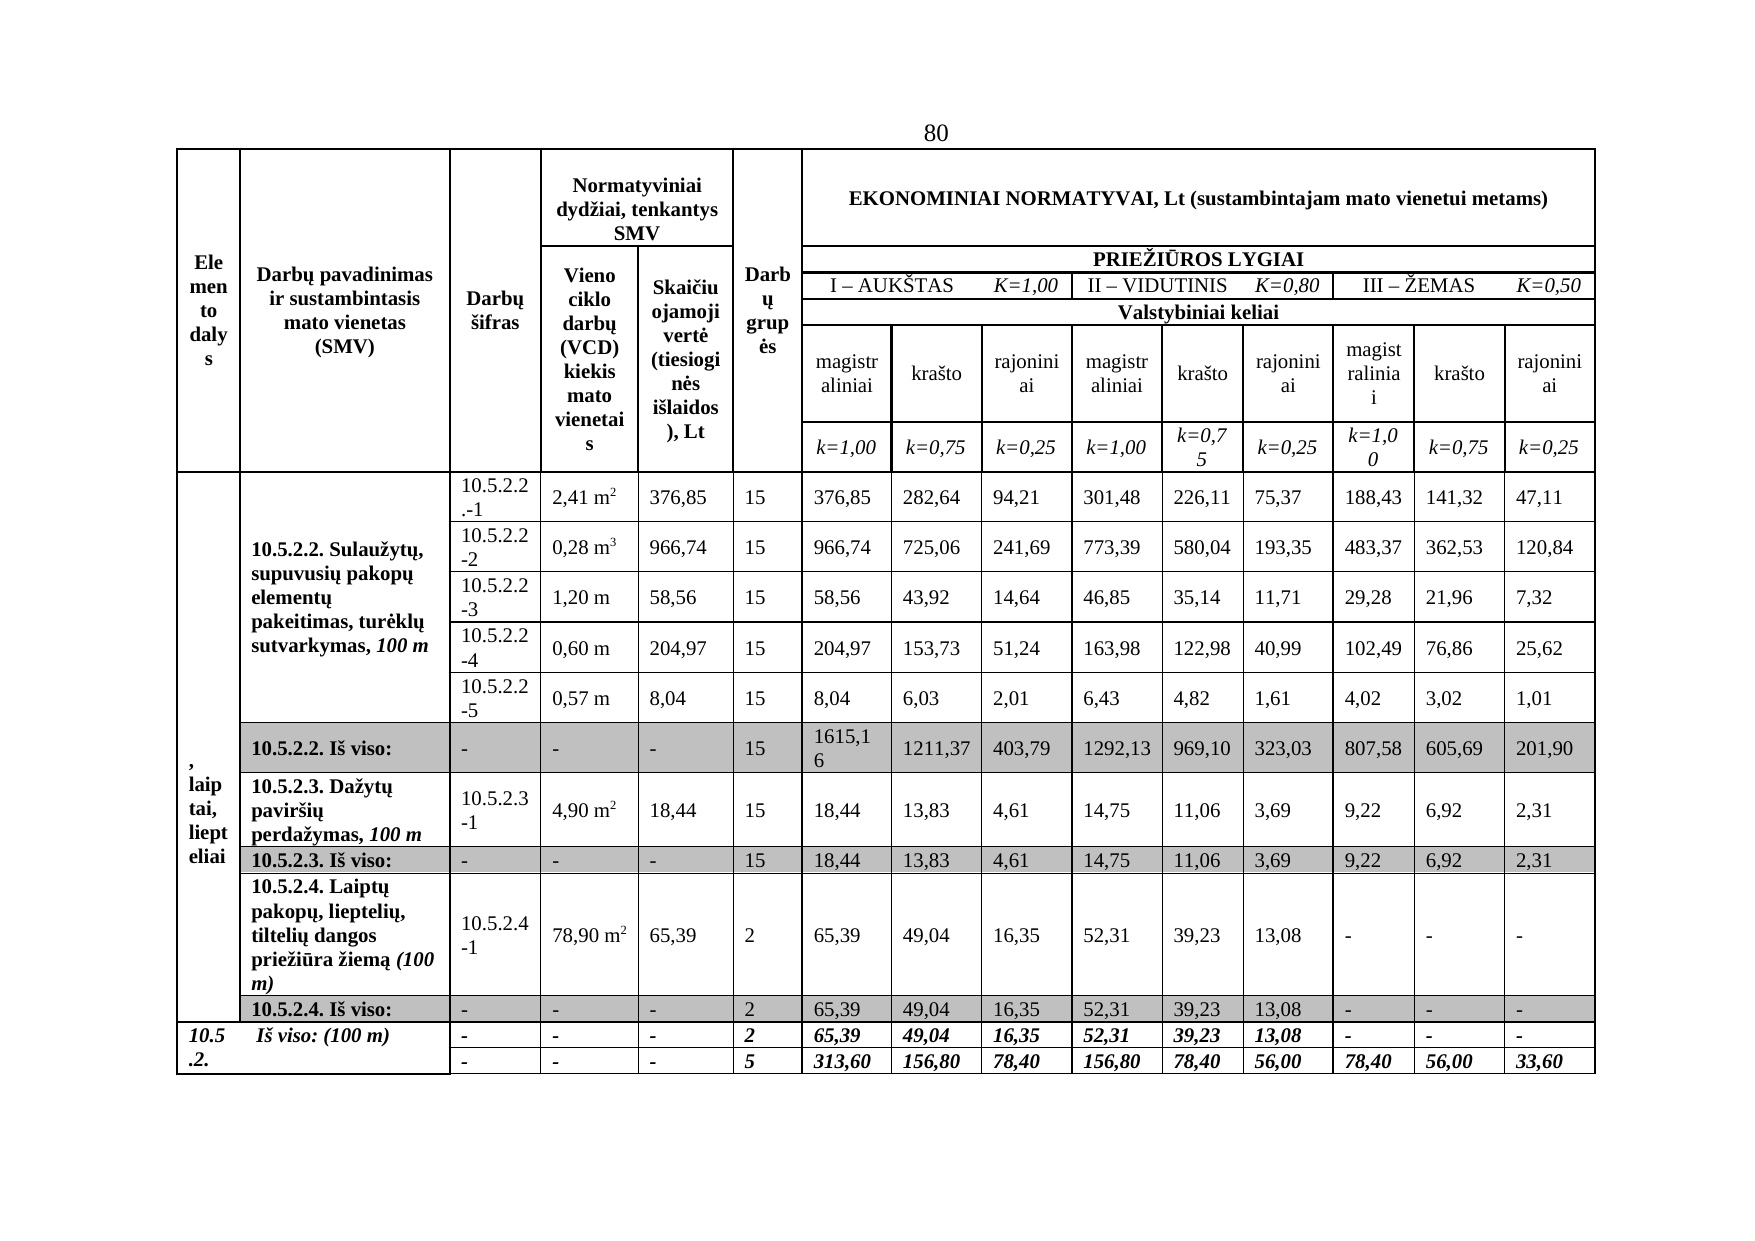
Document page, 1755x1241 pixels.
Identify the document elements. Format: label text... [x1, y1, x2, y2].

table_cell 33,60 [1505, 1048, 1594, 1073]
table_cell 13,08 [1244, 874, 1332, 995]
table_cell 362,53 [1415, 522, 1504, 571]
table_cell - [639, 1023, 733, 1047]
table_cell 3,02 [1415, 673, 1504, 722]
table_cell 13,83 [892, 847, 981, 872]
table_cell 8,04 [803, 673, 891, 722]
table_cell 0,60 m [541, 623, 638, 672]
table_header Normatyviniai dydžiai, tenkantys SMV [542, 150, 732, 245]
table_cell 204,97 [803, 623, 891, 672]
table_cell 605,69 [1415, 723, 1504, 772]
table_cell 8,04 [639, 673, 733, 722]
table_cell krašto [1415, 326, 1504, 421]
table_cell k=1,00 [803, 423, 890, 471]
table_cell - [1505, 996, 1594, 1021]
table_cell 9,22 [1334, 847, 1414, 872]
table_cell - [1415, 1023, 1504, 1047]
table_cell 10.5.2.2.-1 [451, 473, 540, 521]
table_cell 3,69 [1244, 773, 1332, 846]
table_cell 188,43 [1334, 473, 1414, 521]
table_cell rajoniniai [983, 326, 1071, 421]
table_cell - [541, 1023, 638, 1047]
table_cell 14,64 [982, 572, 1071, 621]
table_cell 1615,16 [803, 723, 891, 772]
table_cell 75,37 [1244, 473, 1332, 521]
table_cell 35,14 [1163, 572, 1243, 621]
table_cell 10.5.2.2-5 [451, 673, 540, 722]
table_cell - [541, 723, 638, 772]
table_cell 52,31 [1073, 996, 1162, 1021]
table_cell 966,74 [639, 522, 733, 571]
table_cell 13,08 [1244, 1023, 1332, 1047]
table_cell 2 [734, 874, 801, 995]
table_cell 6,03 [892, 673, 981, 722]
table_cell 2,01 [982, 673, 1071, 722]
table_cell - [451, 1048, 540, 1073]
table_header Darbų grupės [734, 150, 801, 471]
table_cell 376,85 [639, 473, 733, 521]
table_cell - [639, 723, 733, 772]
table_cell 21,96 [1415, 572, 1504, 621]
table_cell 10.5.2.3. Dažytų paviršių perdažymas, 100 m [241, 773, 449, 846]
table_cell PRIEŽIŪROS LYGIAI [803, 247, 1594, 271]
table_cell 16,35 [982, 996, 1071, 1021]
table_cell - [541, 996, 638, 1021]
table_cell 4,61 [982, 773, 1071, 846]
table_cell Skaičiuojamoji vertė (tiesioginės išlaidos), Lt [639, 247, 732, 471]
table_cell Valstybiniai keliai [803, 300, 1594, 324]
table_cell 65,39 [803, 1023, 891, 1047]
table_cell 15 [734, 623, 801, 672]
table_cell 58,56 [803, 572, 891, 621]
table_cell Vieno ciklo darbų (VCD) kiekis mato vienetais [542, 247, 637, 471]
table_cell 4,02 [1334, 673, 1414, 722]
table_cell 120,84 [1505, 522, 1594, 571]
table_cell - [451, 847, 540, 872]
table_cell - [1505, 874, 1594, 995]
table_cell 10.5.2.2. Iš viso: [241, 723, 449, 772]
table_cell 14,75 [1073, 847, 1162, 872]
table_cell - [1505, 1023, 1594, 1047]
table_cell 40,99 [1244, 623, 1332, 672]
table_cell 15 [734, 522, 801, 571]
table_cell krašto [1163, 326, 1242, 421]
table_cell 193,35 [1244, 522, 1332, 571]
table_cell 10.5.2.2-3 [451, 572, 540, 621]
table_cell k=0,25 [1506, 423, 1594, 471]
table_cell 725,06 [892, 522, 981, 571]
table_cell magistraliniai [1334, 326, 1413, 421]
table_cell 0,57 m [541, 673, 638, 722]
table_cell 15 [734, 847, 801, 872]
table_cell 47,11 [1505, 473, 1594, 521]
table_cell 16,35 [982, 874, 1071, 995]
table_cell 46,85 [1073, 572, 1162, 621]
table_cell 282,64 [892, 473, 981, 521]
table_cell k=1,00 [1334, 423, 1413, 471]
table_cell 323,03 [1244, 723, 1332, 772]
table_cell - [451, 1023, 540, 1047]
table_cell rajoniniai [1506, 326, 1594, 421]
table_cell 10.5.2.3-1 [451, 773, 540, 846]
table_cell 56,00 [1244, 1048, 1332, 1073]
table_cell 51,24 [982, 623, 1071, 672]
table_cell - [451, 723, 540, 772]
table_cell 13,08 [1244, 996, 1332, 1021]
table_cell - [451, 996, 540, 1021]
table_cell 0,28 m3 [541, 522, 638, 571]
table_cell 15 [734, 473, 801, 521]
table_cell 102,49 [1334, 623, 1414, 672]
table_cell 2 [734, 1023, 801, 1047]
table_cell 1211,37 [892, 723, 981, 772]
table_cell 10.5.2. [178, 1023, 240, 1073]
table_cell 13,83 [892, 773, 981, 846]
table_cell 156,80 [892, 1048, 981, 1073]
table_cell k=1,00 [1073, 423, 1161, 471]
table_cell k=0,75 [1163, 423, 1242, 471]
table_cell 153,73 [892, 623, 981, 672]
table_cell Iš viso: (100 m) [240, 1023, 449, 1073]
table_cell 301,48 [1073, 473, 1162, 521]
table_cell - [1334, 874, 1414, 995]
table_header Darbų pavadinimas ir sustambintasis mato vienetas (SMV) [241, 150, 449, 471]
table_cell 11,06 [1163, 773, 1243, 846]
table_cell , laiptai, liepteliai [178, 473, 239, 1021]
table_cell 11,71 [1244, 572, 1332, 621]
table_header Darbų šifras [451, 150, 540, 471]
table_cell 10.5.2.4. Iš viso: [241, 996, 449, 1021]
table_cell 65,39 [639, 874, 733, 995]
table_cell 1,20 m [541, 572, 638, 621]
table_cell 78,90 m2 [541, 874, 638, 995]
table_cell 241,69 [982, 522, 1071, 571]
table_cell 6,92 [1415, 773, 1504, 846]
table_cell 4,61 [982, 847, 1071, 872]
table_cell 141,32 [1415, 473, 1504, 521]
table_cell 9,22 [1334, 773, 1414, 846]
table_cell 122,98 [1163, 623, 1243, 672]
table_cell 1,61 [1244, 673, 1332, 722]
table_header Elemento dalys [178, 150, 239, 471]
table_cell 52,31 [1073, 1023, 1162, 1047]
table_cell 807,58 [1334, 723, 1414, 772]
table_cell 1,01 [1505, 673, 1594, 722]
table_cell 2,31 [1505, 847, 1594, 872]
table_cell 49,04 [892, 996, 981, 1021]
table_cell 5 [734, 1048, 801, 1073]
table_cell 18,44 [803, 773, 891, 846]
table_cell III – ŽEMAS [1334, 274, 1504, 297]
table_cell 201,90 [1505, 723, 1594, 772]
table_cell 156,80 [1073, 1048, 1162, 1073]
table_header EKONOMINIAI NORMATYVAI, Lt (sustambintajam mato vienetui metams) [803, 150, 1594, 245]
table_cell - [639, 1048, 733, 1073]
table_cell 94,21 [982, 473, 1071, 521]
table_cell - [639, 996, 733, 1021]
table_cell rajoniniai [1244, 326, 1332, 421]
table_cell 15 [734, 773, 801, 846]
table_cell 580,04 [1163, 522, 1243, 571]
table_cell 49,04 [892, 1023, 981, 1047]
table_cell 313,60 [803, 1048, 891, 1073]
table_cell 376,85 [803, 473, 891, 521]
table_cell 49,04 [892, 874, 981, 995]
table_cell 39,23 [1163, 1023, 1243, 1047]
table_cell 39,23 [1163, 996, 1243, 1021]
table_cell k=0,25 [983, 423, 1071, 471]
table_cell 15 [734, 572, 801, 621]
table_cell - [1334, 996, 1414, 1021]
table_cell k=0,75 [1415, 423, 1504, 471]
table_cell 6,43 [1073, 673, 1162, 722]
table_cell - [639, 847, 733, 872]
table_cell 16,35 [982, 1023, 1071, 1047]
table_cell - [1415, 996, 1504, 1021]
table_cell 58,56 [639, 572, 733, 621]
table_cell 2,41 m2 [541, 473, 638, 521]
table_cell K=1,00 [982, 274, 1071, 297]
table_cell krašto [893, 326, 981, 421]
table_cell 78,40 [1334, 1048, 1414, 1073]
table_cell 7,32 [1505, 572, 1594, 621]
table_cell K=0,80 [1243, 274, 1332, 297]
table_cell 969,10 [1163, 723, 1243, 772]
table_cell - [1334, 1023, 1414, 1047]
table_cell 11,06 [1163, 847, 1243, 872]
table_cell 65,39 [803, 874, 891, 995]
table_cell 226,11 [1163, 473, 1243, 521]
table_cell 403,79 [982, 723, 1071, 772]
table_cell K=0,50 [1505, 274, 1594, 297]
table_cell 18,44 [639, 773, 733, 846]
table_cell 3,69 [1244, 847, 1332, 872]
table_cell 10.5.2.4. Laiptų pakopų, lieptelių, tiltelių dangos priežiūra žiemą (100 m) [241, 874, 449, 995]
table_cell I – AUKŠTAS [803, 274, 982, 297]
table_cell 2,31 [1505, 773, 1594, 846]
table_cell 4,90 m2 [541, 773, 638, 846]
table_cell magistraliniai [803, 326, 890, 421]
table_cell 43,92 [892, 572, 981, 621]
table_cell 15 [734, 723, 801, 772]
table_cell 204,97 [639, 623, 733, 672]
table_cell 18,44 [803, 847, 891, 872]
table_cell magistraliniai [1073, 326, 1161, 421]
table_cell 6,92 [1415, 847, 1504, 872]
table_cell 2 [734, 996, 801, 1021]
table_cell k=0,75 [893, 423, 981, 471]
table_cell 1292,13 [1073, 723, 1162, 772]
table_cell 29,28 [1334, 572, 1414, 621]
table_cell 483,37 [1334, 522, 1414, 571]
table_cell 65,39 [803, 996, 891, 1021]
table_cell 14,75 [1073, 773, 1162, 846]
table_cell 15 [734, 673, 801, 722]
table_cell k=0,25 [1244, 423, 1332, 471]
table_cell 773,39 [1073, 522, 1162, 571]
table_cell II – VIDUTINIS [1073, 274, 1243, 297]
table_cell 25,62 [1505, 623, 1594, 672]
table_cell 10.5.2.2-2 [451, 522, 540, 571]
table_cell 39,23 [1163, 874, 1243, 995]
table_cell - [541, 847, 638, 872]
table_cell 4,82 [1163, 673, 1243, 722]
table_cell - [541, 1048, 638, 1073]
table_cell 56,00 [1415, 1048, 1504, 1073]
table_cell 10.5.2.2. Sulaužytų, supuvusių pakopų elementų pakeitimas, turėklų sutvarkymas, 100 m [241, 473, 449, 722]
table_cell 52,31 [1073, 874, 1162, 995]
table_cell 78,40 [982, 1048, 1071, 1073]
table_cell 78,40 [1163, 1048, 1243, 1073]
table_cell 966,74 [803, 522, 891, 571]
table_cell - [1415, 874, 1504, 995]
table_cell 10.5.2.4-1 [451, 874, 540, 995]
table_cell 10.5.2.2-4 [451, 623, 540, 672]
table_cell 163,98 [1073, 623, 1162, 672]
table_cell 76,86 [1415, 623, 1504, 672]
table_cell 10.5.2.3. Iš viso: [241, 847, 449, 872]
